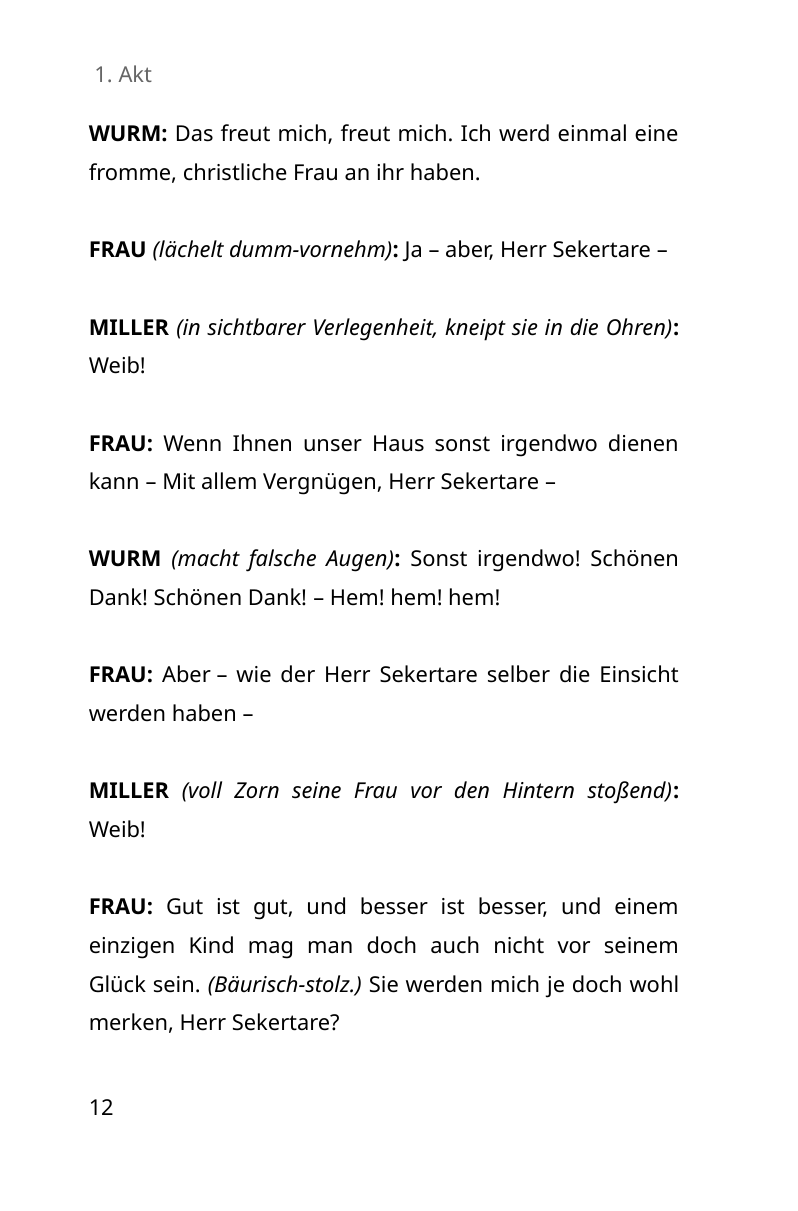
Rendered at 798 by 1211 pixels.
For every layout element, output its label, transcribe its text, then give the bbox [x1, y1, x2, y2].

text MILLER (in sichtbarer Verlegenheit, kneipt sie in die Ohren): Weib! [88, 285, 679, 380]
text FRAU: Wenn Ihnen unser Haus sonst irgendwo dienen kann – Mit allem Vergnügen, Herr Sekertare – [88, 401, 679, 496]
text WURM (macht falsche Augen): Sonst irgendwo! Schönen Dank! Schönen Dank! – Hem! hem! hem! [88, 517, 679, 612]
text MILLER (voll Zorn seine Frau vor den Hintern stoßend): Weib! [88, 748, 679, 844]
text FRAU (lächelt dumm-vornehm): Ja – aber, Herr Sekertare – [88, 207, 679, 264]
text FRAU: Aber – wie der Herr Sekertare selber die Einsicht werden haben – [88, 632, 679, 728]
text WURM: Das freut mich, freut mich. Ich werd einmal eine fromme, christliche Frau an ihr haben. [88, 118, 679, 187]
text FRAU: Gut ist gut, und besser ist besser, und einem einzigen Kind mag man doch auch nicht vor seinem Glück sein. (Bäurisch-stolz.) Sie werden mich je doch wohl merken, Herr Sekertare? [88, 864, 679, 1037]
